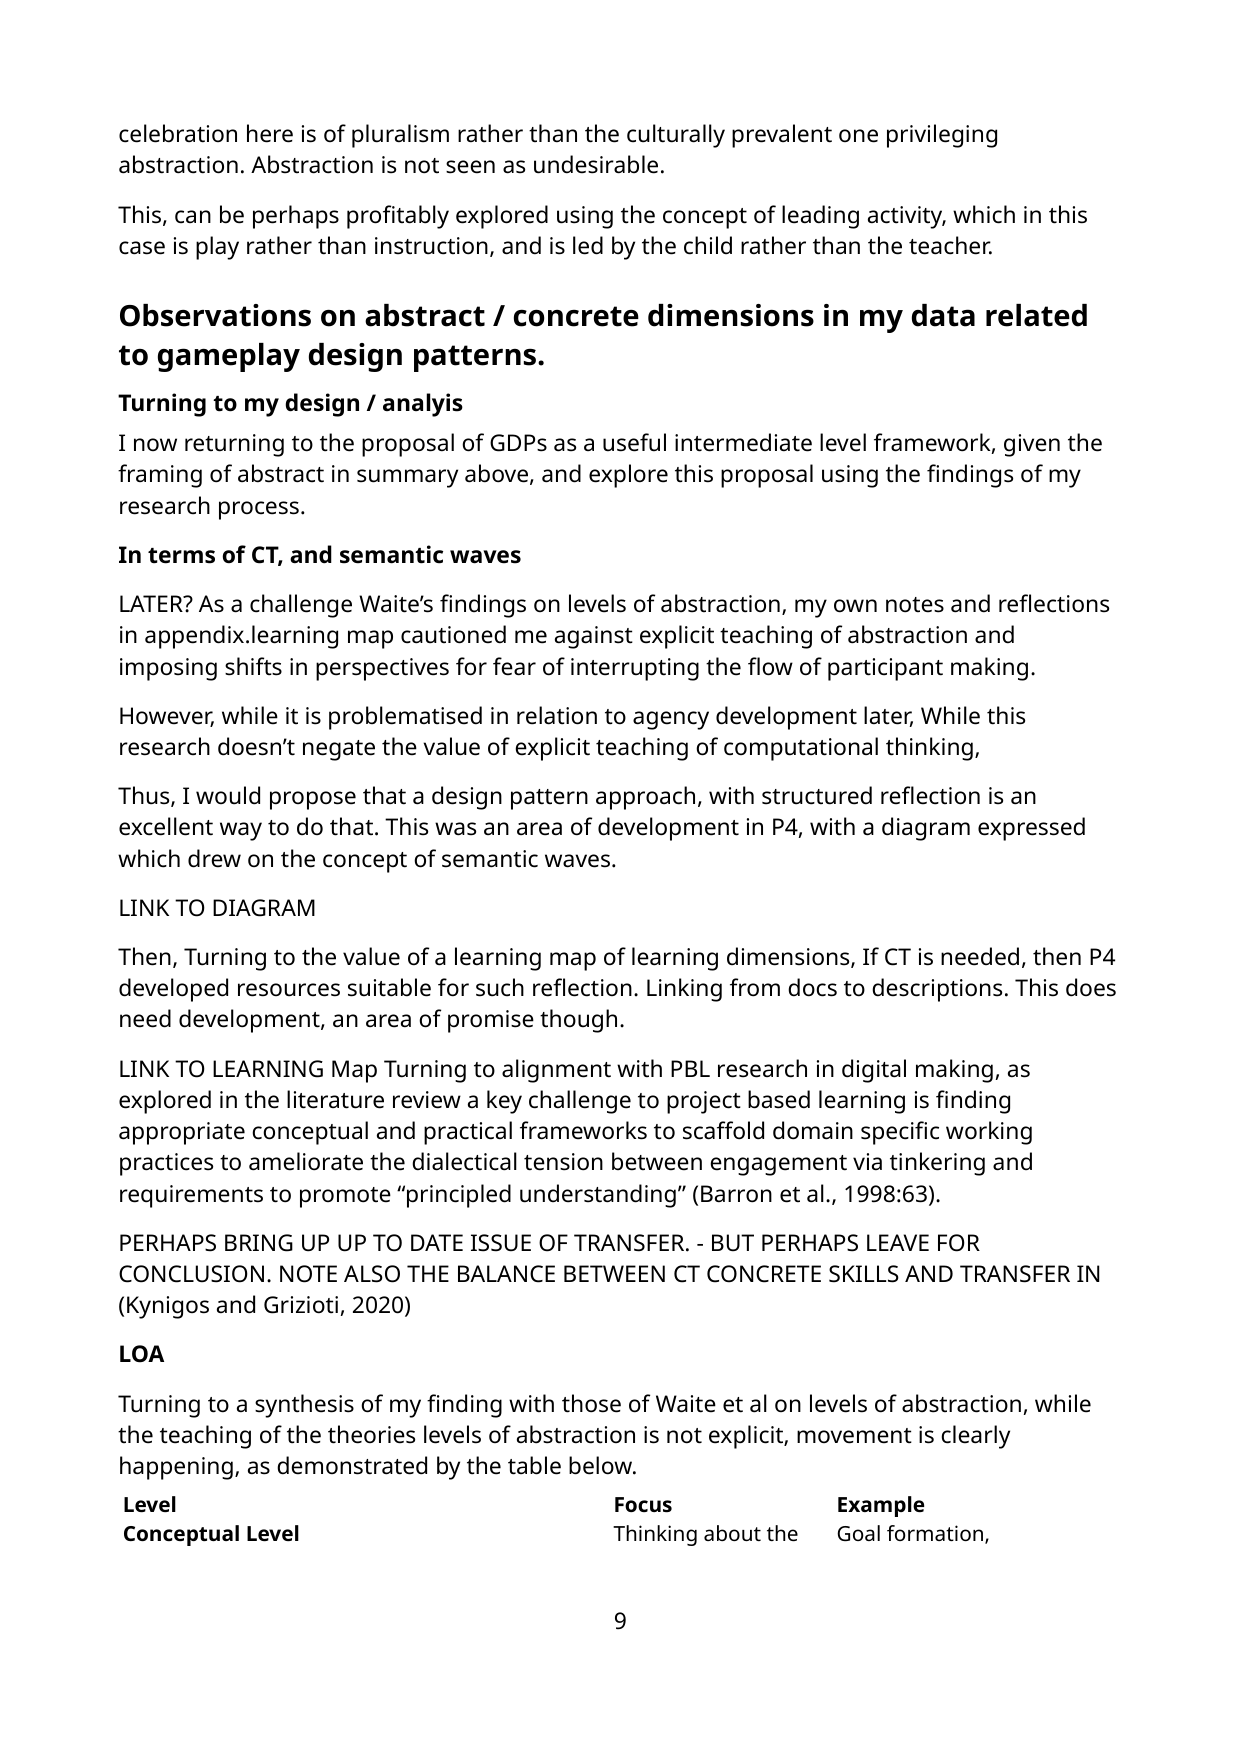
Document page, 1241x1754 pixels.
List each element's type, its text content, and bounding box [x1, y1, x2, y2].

subtitle Observations on abstract / concrete dimensions in my data related to gameplay design patterns. [118, 295, 1122, 374]
text LATER? As a challenge Waite’s findings on levels of abstraction, my own notes and reflections in appendix.learning map cautioned me against explicit teaching of abstraction and imposing shifts in perspectives for fear of interrupting the flow of participant making. [118, 588, 1122, 682]
text PERHAPS BRING UP UP TO DATE ISSUE OF TRANSFER. - BUT PERHAPS LEAVE FOR CONCLUSION. NOTE ALSO THE BALANCE BETWEEN CT CONCRETE SKILLS AND TRANSFER IN (Kynigos and Grizioti, 2020) [118, 1227, 1122, 1320]
text Turning to my design / analyis [118, 387, 1122, 418]
text However, while it is problematised in relation to agency development later, While this research doesn’t negate the value of explicit teaching of computational thinking, [118, 699, 1122, 762]
text LOA [118, 1338, 1122, 1369]
text This, can be perhaps profitably explored using the concept of leading activity, which in this case is play rather than instruction, and is led by the child rather than the teacher. [118, 198, 1122, 261]
table_cell Goal formation, [832, 1519, 1122, 1547]
text In terms of CT, and semantic waves [118, 539, 1122, 570]
text LINK TO LEARNING Map Turning to alignment with PBL research in digital making, as explored in the literature review a key challenge to project based learning is finding appropriate conceptual and practical frameworks to scaffold domain specific working practices to ameliorate the dialectical tension between engagement via tinkering and requirements to promote “principled understanding” (Barron et al., 1998:63). [118, 1052, 1122, 1209]
table_cell Thinking about the [609, 1519, 832, 1547]
text LINK TO DIAGRAM [118, 892, 1122, 923]
table_header Level [118, 1490, 609, 1519]
text I now returning to the proposal of GDPs as a useful intermediate level framework, given the framing of abstract in summary above, and explore this proposal using the findings of my research process. [118, 427, 1122, 521]
text Then, Turning to the value of a learning map of learning dimensions, If CT is needed, then P4 developed resources suitable for such reflection. Linking from docs to descriptions. This does need development, an area of promise though. [118, 941, 1122, 1034]
table_cell Conceptual Level [118, 1519, 609, 1547]
text celebration here is of pluralism rather than the culturally prevalent one privileging abstraction. Abstraction is not seen as undesirable. [118, 118, 1122, 181]
table_header Focus [609, 1490, 832, 1519]
text Turning to a synthesis of my finding with those of Waite et al on levels of abstraction, while the teaching of the theories levels of abstraction is not explicit, movement is clearly happening, as demonstrated by the table below. [118, 1387, 1122, 1481]
table_header Example [832, 1490, 1122, 1519]
text Thus, I would propose that a design pattern approach, with structured reflection is an excellent way to do that. This was an area of development in P4, with a diagram expressed which drew on the concept of semantic waves. [118, 780, 1122, 874]
